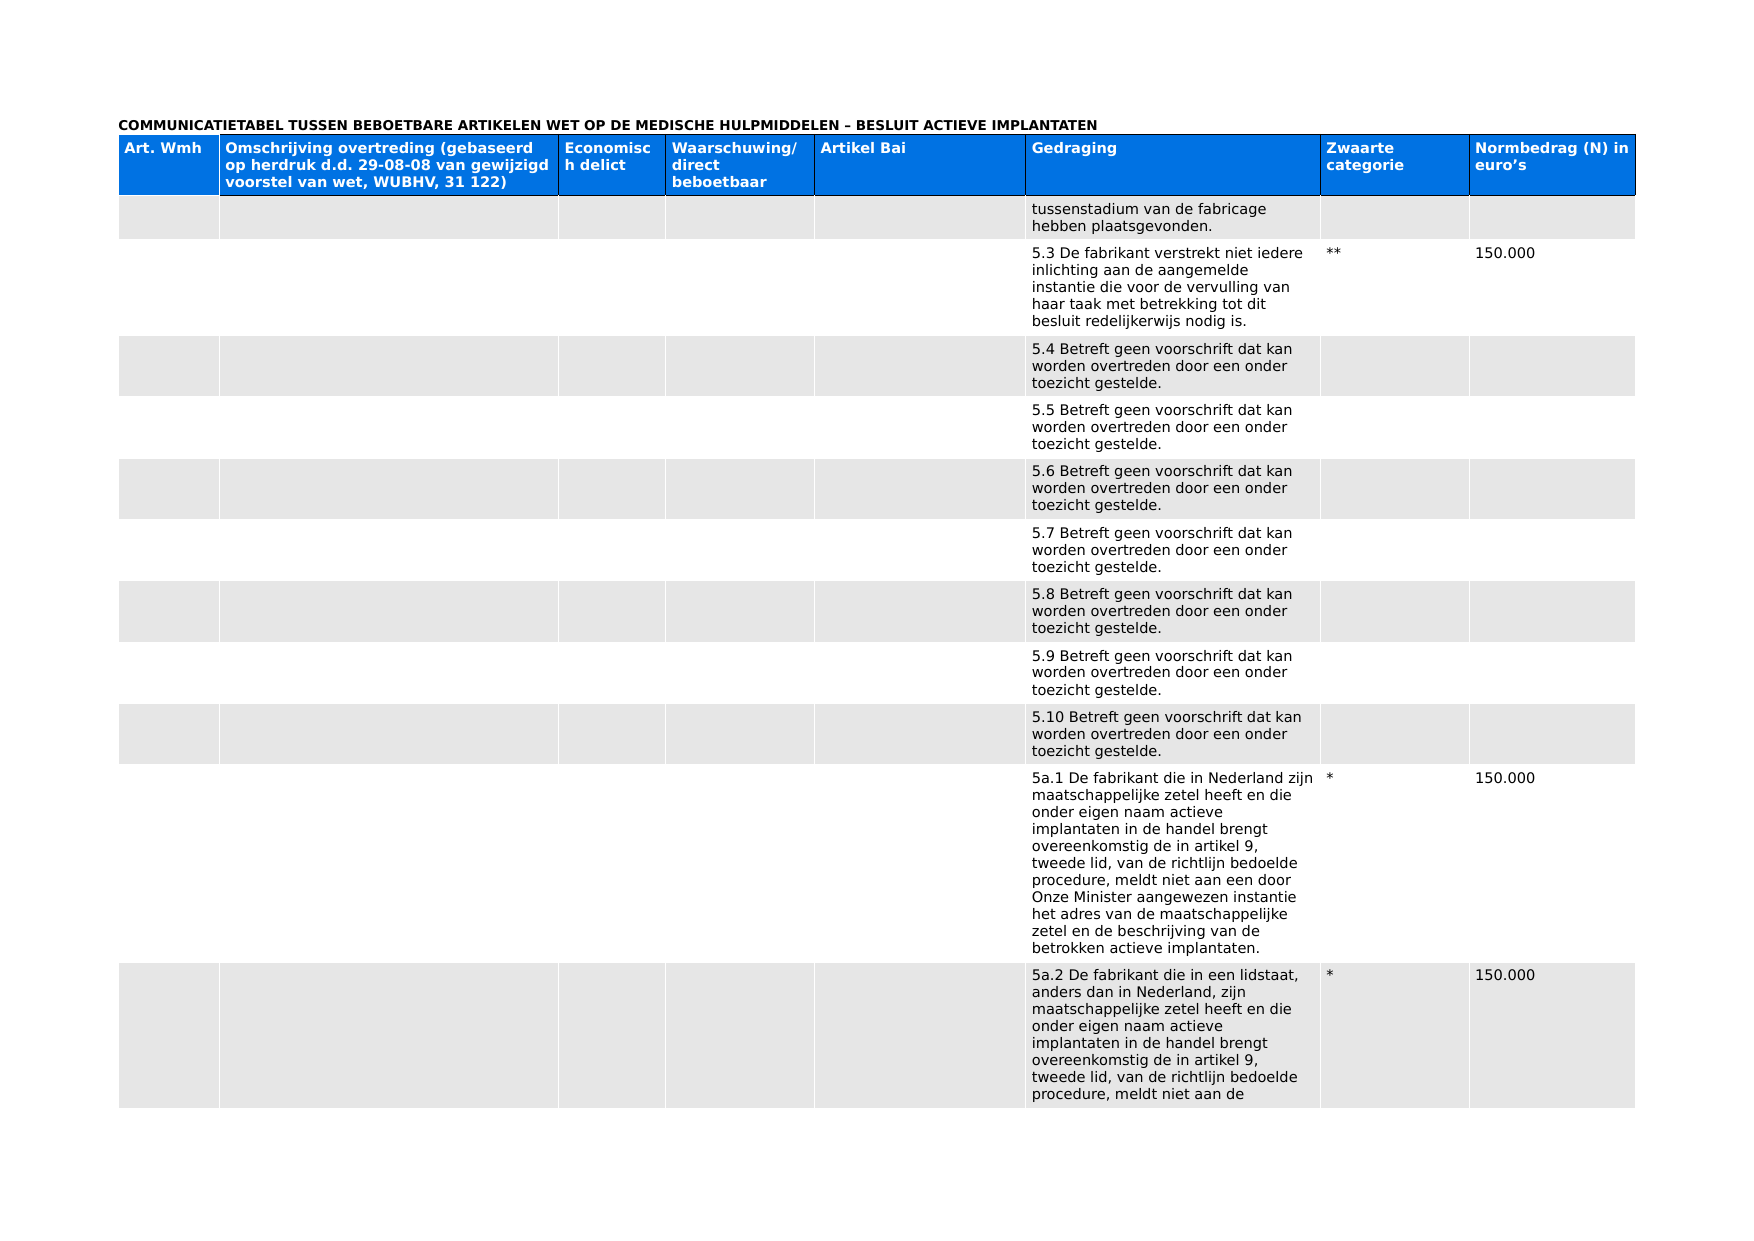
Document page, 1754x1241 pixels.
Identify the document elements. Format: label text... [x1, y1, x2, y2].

table_cell [119, 963, 219, 1108]
table_cell [119, 459, 219, 519]
table_cell [559, 520, 665, 580]
table_cell 5.6 Betreft geen voorschrift dat kan worden overtreden door een onder toezicht gestelde. [1026, 459, 1320, 519]
table_cell [119, 397, 219, 458]
table_cell [1470, 397, 1635, 458]
table_cell [559, 963, 665, 1108]
table_cell [1321, 520, 1469, 580]
table_cell [220, 336, 558, 396]
table_cell [119, 241, 219, 335]
table_cell [666, 963, 814, 1108]
table_cell [559, 459, 665, 519]
table_cell [559, 241, 665, 335]
table_cell [1470, 196, 1635, 239]
table_cell [666, 581, 814, 642]
table_cell [666, 765, 814, 962]
table_cell [815, 459, 1025, 519]
table_cell [220, 643, 558, 703]
table_cell ** [1321, 241, 1469, 335]
table_cell [220, 520, 558, 580]
table_cell [559, 581, 665, 642]
table_cell [119, 765, 219, 962]
table_cell [1470, 643, 1635, 703]
table_cell 150.000 [1470, 765, 1635, 962]
table_cell [220, 397, 558, 458]
table_cell [815, 196, 1025, 239]
table_cell [815, 397, 1025, 458]
table_cell [666, 241, 814, 335]
table_cell [1321, 196, 1469, 239]
table_cell Art. Wmh [119, 135, 219, 195]
table_cell [666, 397, 814, 458]
table_cell [1470, 336, 1635, 396]
table_cell 5.4 Betreft geen voorschrift dat kan worden overtreden door een onder toezicht gestelde. [1026, 336, 1320, 396]
table_cell * [1321, 963, 1469, 1108]
table_cell 5.7 Betreft geen voorschrift dat kan worden overtreden door een onder toezicht gestelde. [1026, 520, 1320, 580]
table_cell 5.8 Betreft geen voorschrift dat kan worden overtreden door een onder toezicht gestelde. [1026, 581, 1320, 642]
table_cell 5a.2 De fabrikant die in een lidstaat, anders dan in Nederland, zijn maatschappelijke zetel heeft en die onder eigen naam actieve implantaten in de handel brengt overeenkomstig de in artikel 9, tweede lid, van de richtlijn bedoelde procedure, meldt niet aan de [1026, 963, 1320, 1108]
table_cell [1470, 704, 1635, 764]
table_cell [220, 963, 558, 1108]
table_cell [1321, 581, 1469, 642]
table_cell Gedraging [1026, 135, 1320, 195]
table_cell 5.3 De fabrikant verstrekt niet iedere inlichting aan de aangemelde instantie die voor de vervulling van haar taak met betrekking tot dit besluit redelijkerwijs nodig is. [1026, 241, 1320, 335]
table_cell [559, 397, 665, 458]
table_cell 5a.1 De fabrikant die in Nederland zijn maatschappelijke zetel heeft en die onder eigen naam actieve implantaten in de handel brengt overeenkomstig de in artikel 9, tweede lid, van de richtlijn bedoelde procedure, meldt niet aan een door Onze Minister aangewezen instantie het adres van de maatschappelijke zetel en de beschrijving van de betrokken actieve implantaten. [1026, 765, 1320, 962]
table_cell 5.9 Betreft geen voorschrift dat kan worden overtreden door een onder toezicht gestelde. [1026, 643, 1320, 703]
table_cell [559, 196, 665, 239]
table_cell Economisch delict [559, 135, 665, 195]
table_cell [220, 704, 558, 764]
table_cell Artikel Bai [815, 135, 1025, 195]
table_cell tussenstadium van de fabricage hebben plaatsgevonden. [1026, 196, 1320, 239]
table_cell 150.000 [1470, 241, 1635, 335]
table_cell [815, 765, 1025, 962]
table_cell [559, 765, 665, 962]
table_cell [119, 704, 219, 764]
table_header COMMUNICATIETABEL TUSSEN BEBOETBARE ARTIKELEN WET OP DE MEDISCHE HULPMIDDELEN – BESLUIT ACTIEVE IMPLANTATEN [118, 118, 1636, 134]
table_cell [666, 704, 814, 764]
table_cell [119, 643, 219, 703]
table_cell [1470, 459, 1635, 519]
table_cell [815, 520, 1025, 580]
table_cell [666, 196, 814, 239]
table_cell Waarschuwing/direct beboetbaar [666, 135, 814, 195]
table_cell [1321, 336, 1469, 396]
table_cell [220, 459, 558, 519]
table_cell 5.10 Betreft geen voorschrift dat kan worden overtreden door een onder toezicht gestelde. [1026, 704, 1320, 764]
table_cell [1321, 397, 1469, 458]
table_cell [220, 241, 558, 335]
table_cell [119, 196, 219, 239]
table_cell [815, 704, 1025, 764]
table_cell [1470, 581, 1635, 642]
table_cell [815, 241, 1025, 335]
table_cell 5.5 Betreft geen voorschrift dat kan worden overtreden door een onder toezicht gestelde. [1026, 397, 1320, 458]
table_cell [666, 336, 814, 396]
table_cell [666, 520, 814, 580]
table_cell [119, 520, 219, 580]
table_cell [815, 643, 1025, 703]
table_cell * [1321, 765, 1469, 962]
table_cell [559, 704, 665, 764]
table_cell [119, 581, 219, 642]
table_cell [220, 581, 558, 642]
table_cell [815, 336, 1025, 396]
table_cell [220, 765, 558, 962]
table_cell Normbedrag (N) in euro’s [1470, 135, 1635, 195]
table_cell [666, 459, 814, 519]
table_cell [1321, 704, 1469, 764]
table_cell [559, 336, 665, 396]
table_cell [119, 336, 219, 396]
table_cell [1321, 459, 1469, 519]
table_cell [559, 643, 665, 703]
table_cell 150.000 [1470, 963, 1635, 1108]
table_cell Omschrijving overtreding (gebaseerd op herdruk d.d. 29-08-08 van gewijzigd voorstel van wet, WUBHV, 31 122) [220, 135, 558, 195]
table_cell [666, 643, 814, 703]
table_cell [815, 581, 1025, 642]
table_cell [1321, 643, 1469, 703]
table_cell [1470, 520, 1635, 580]
table_cell [815, 963, 1025, 1108]
table_cell [220, 196, 558, 239]
table_cell Zwaarte categorie [1321, 135, 1469, 195]
